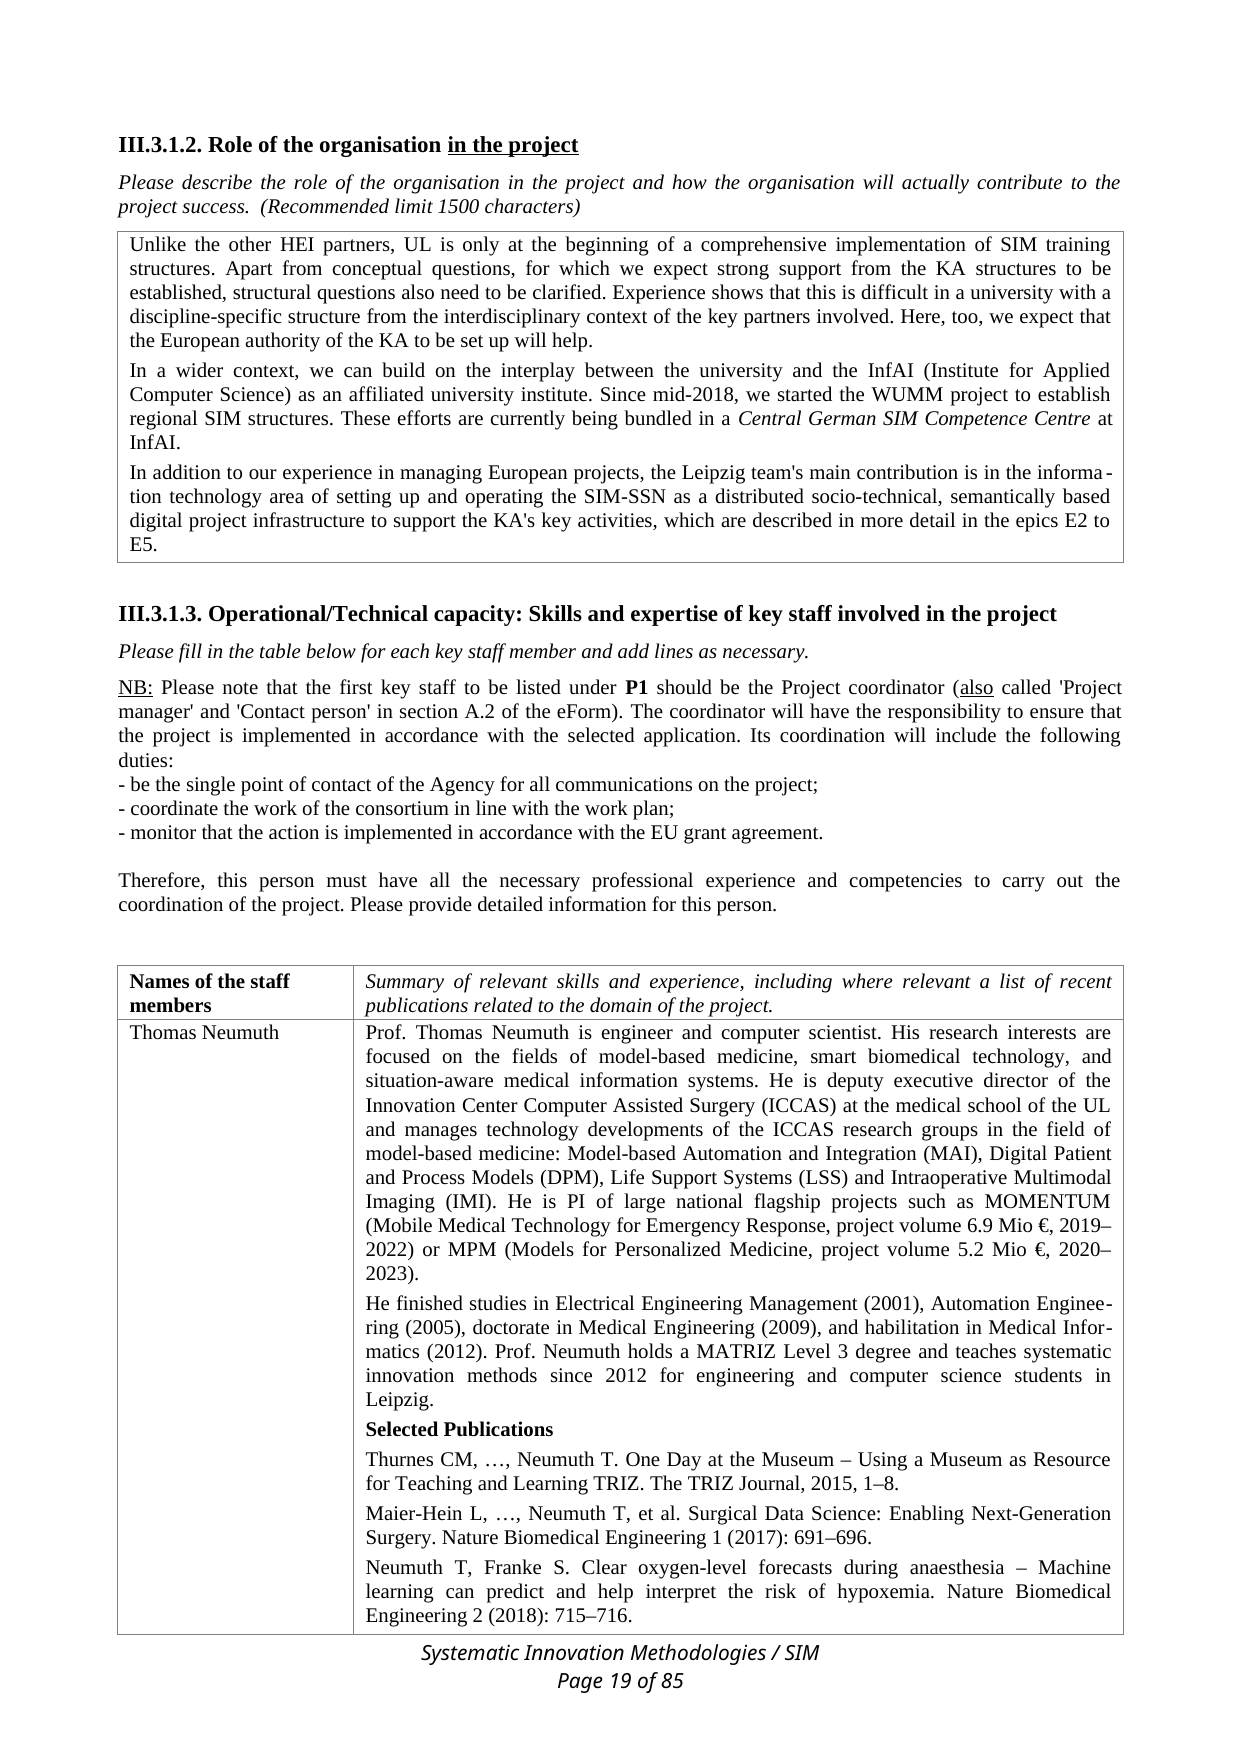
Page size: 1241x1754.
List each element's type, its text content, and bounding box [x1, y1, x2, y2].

text - monitor that the action is implemented in accordance with the EU grant agreement. [118, 820, 1122, 844]
text - be the single point of contact of the Agency for all communications on the project; [118, 772, 1122, 796]
text NB: Please note that the first key staff to be listed under P1 should be the Project coordinator (also called 'Project manager' and 'Contact person' in section A.2 of the eForm). The coordinator will have the responsibility to ensure that the project is implemented in accordance with the selected application. Its coordination will include the following duties: [118, 675, 1122, 772]
text III.3.1.3. Operational/Technical capacity: Skills and expertise of key staff involved in the project [118, 600, 1122, 626]
table_cell Prof. Thomas Neumuth is engineer and computer scientist. His research interests are focused on the fields of model-based medicine, smart biomedical technology, and situation-aware medical information systems. He is deputy executive director of the Innovation Center Computer Assisted Surgery (ICCAS) at the medical school of the UL and manages technology developments of the ICCAS research groups in the field of model-based medicine: Model-based Automation and Integration (MAI), Digital Patient and Process Models (DPM), Life Support Systems (LSS) and Intraoperative Multimodal Imaging (IMI). He is PI of large national flagship projects such as MOMENTUM (Mobile Medical Technology for Emergency Response, project volume 6.9 Mio €, 2019–2022) or MPM (Models for Personalized Medicine, project volume 5.2 Mio €, 2020–2023). He finished studies in Electrical Engineering Management (2001), Automation Enginee­ring (2005), doctorate in Medical Engineering (2009), and habilitation in Medical Infor­matics (2012). Prof. Neumuth holds a MATRIZ Level 3 degree and teaches systematic innovation methods since 2012 for engineering and computer science students in Leipzig. Selected Publications Thurnes CM, …, Neumuth T. One Day at the Museum – Using a Museum as Resource for Teaching and Learning TRIZ. The TRIZ Journal, 2015, 1–8. Maier-Hein L, …, Neumuth T, et al. Surgical Data Science: Enabling Next-Generation Surgery. Nature Biomedical Engineering 1 (2017): 691–696. Neumuth T, Franke S. Clear oxygen-level forecasts during anaesthesia – Machine learning can predict and help interpret the risk of hypoxemia. Nature Biomedical Engineering 2 (2018): 715–716. [354, 1020, 1123, 1633]
text III.3.1.2. Role of the organisation in the project [118, 131, 1122, 157]
text - coordinate the work of the consortium in line with the work plan; [118, 796, 1122, 820]
text Please fill in the table below for each key staff member and add lines as necessary. [118, 639, 1122, 663]
text Therefore, this person must have all the necessary professional experience and competencies to carry out the coordination of the project. Please provide detailed information for this person. [118, 868, 1122, 916]
table_header Names of the staff members [118, 966, 353, 1019]
table_header Summary of relevant skills and experience, including where relevant a list of recent publications related to the domain of the project. [354, 966, 1123, 1019]
table_cell Thomas Neumuth [118, 1020, 353, 1633]
text Please describe the role of the organisation in the project and how the organisation will actually contribute to the project success. (Recommended limit 1500 characters) [118, 170, 1122, 218]
table_header Unlike the other HEI partners, UL is only at the beginning of a comprehensive implementation of SIM training structures. Apart from conceptual questions, for which we expect strong support from the KA structures to be established, structural questions also need to be clarified. Experience shows that this is difficult in a university with a discipline-specific structure from the interdisciplinary context of the key partners involved. Here, too, we expect that the European authority of the KA to be set up will help. In a wider context, we can build on the interplay between the university and the InfAI (Institute for Applied Computer Science) as an affiliated university institute. Since mid-2018, we started the WUMM project to establish regional SIM structures. These efforts are currently being bundled in a Central German SIM Competence Centre at InfAI. In addition to our experience in managing European projects, the Leipzig team's main contribution is in the informa­tion technology area of setting up and operating the SIM-SSN as a distributed socio-technical, semantically based digital project infrastructure to support the KA's key activities, which are described in more detail in the epics E2 to E5. [118, 232, 1123, 562]
